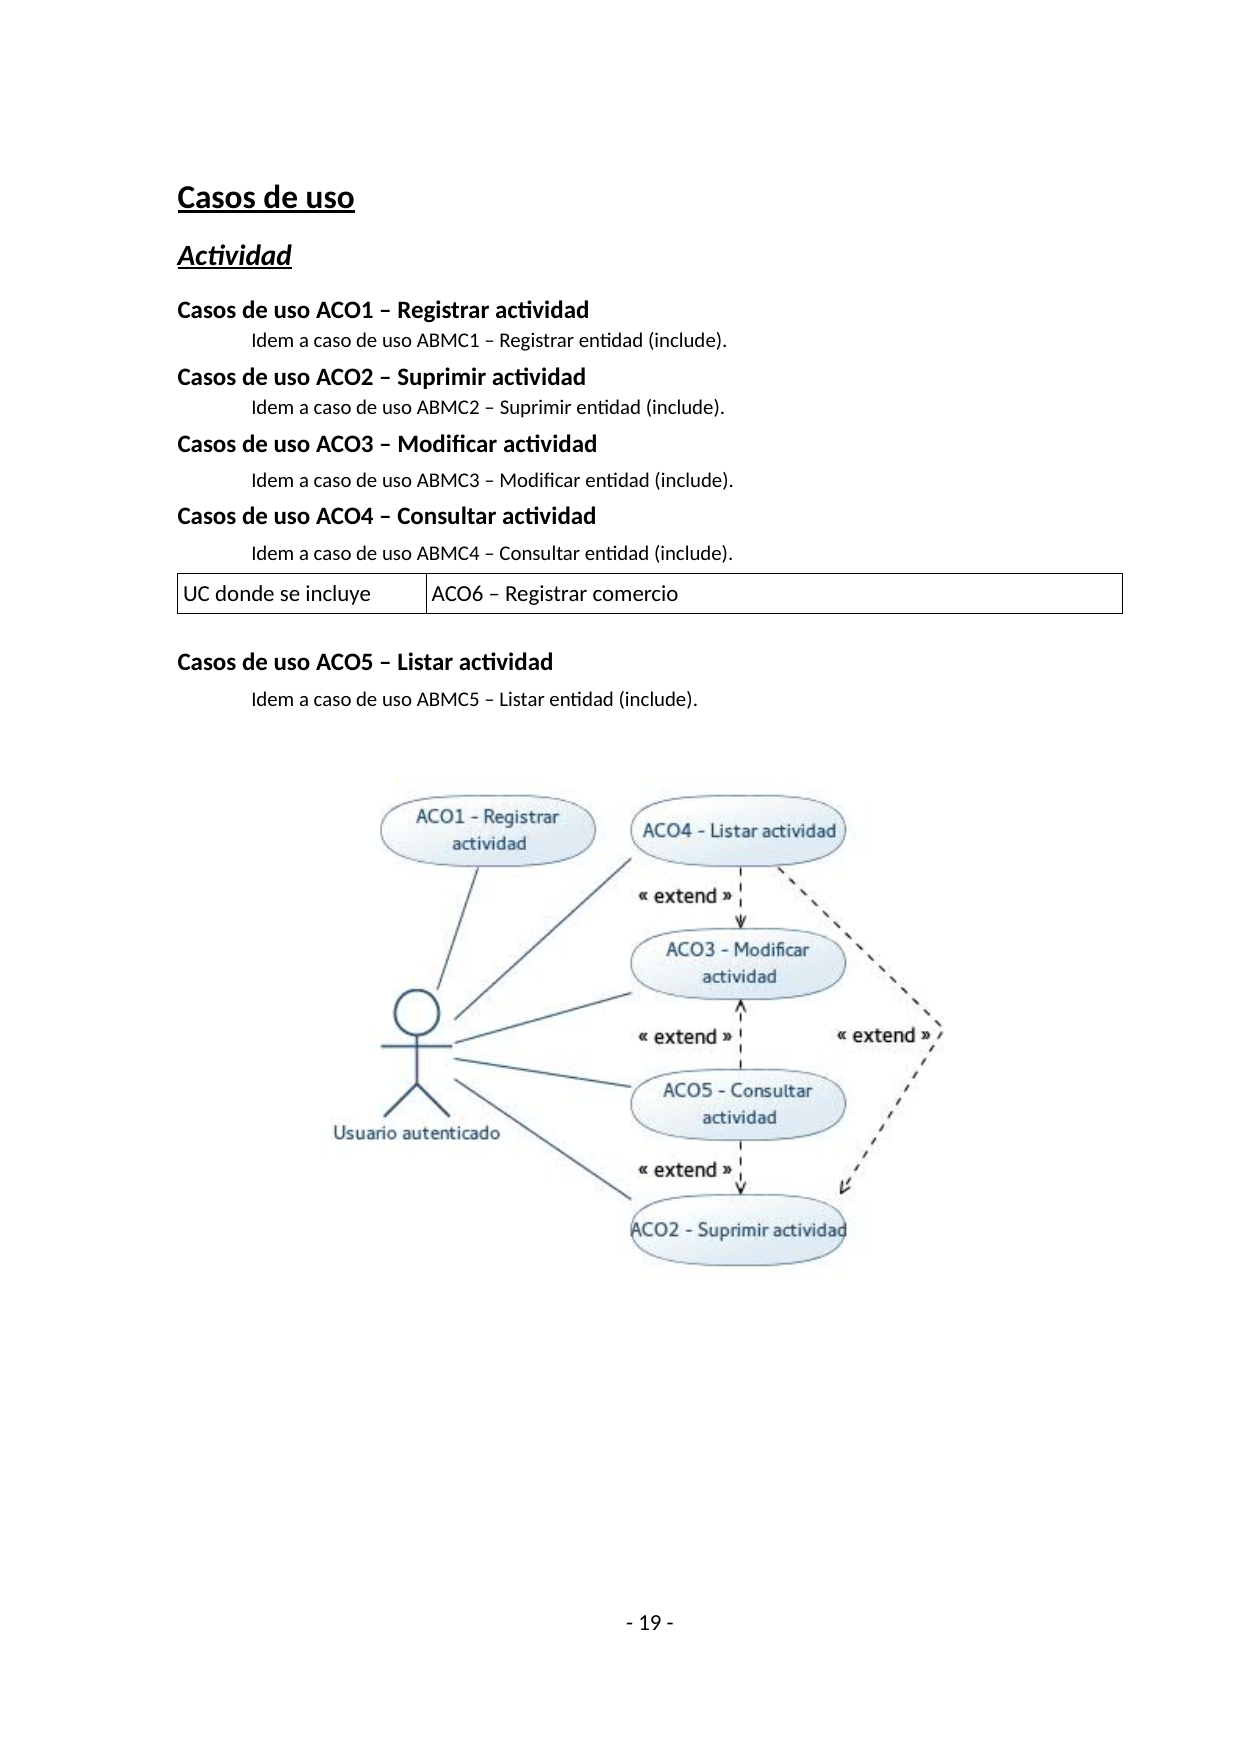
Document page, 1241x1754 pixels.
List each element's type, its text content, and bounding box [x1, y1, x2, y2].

text Idem a caso de uso ABMC2 – Suprimir entidad (include). [177, 394, 1122, 420]
text Casos de uso ACO2 – Suprimir actividad [177, 361, 1122, 391]
text Actividad [177, 237, 1122, 272]
text Casos de uso ACO4 – Consultar actividad [177, 501, 1122, 531]
text Casos de uso ACO3 – Modificar actividad [177, 428, 1122, 458]
text Casos de uso ACO5 – Listar actividad [177, 646, 1122, 677]
text Idem a caso de uso ABMC4 – Consultar entidad (include). [177, 540, 1122, 565]
picture [318, 778, 981, 1282]
text Idem a caso de uso ABMC5 – Listar entidad (include). [177, 686, 1122, 711]
table_header ACO6 – Registrar comercio [427, 574, 1122, 613]
table_header UC donde se incluye [178, 574, 426, 613]
text Casos de uso [177, 176, 1122, 216]
text Casos de uso ACO1 – Registrar actividad [177, 294, 1122, 325]
text Idem a caso de uso ABMC3 – Modificar entidad (include). [177, 467, 1122, 493]
text Idem a caso de uso ABMC1 – Registrar entidad (include). [177, 328, 1122, 353]
